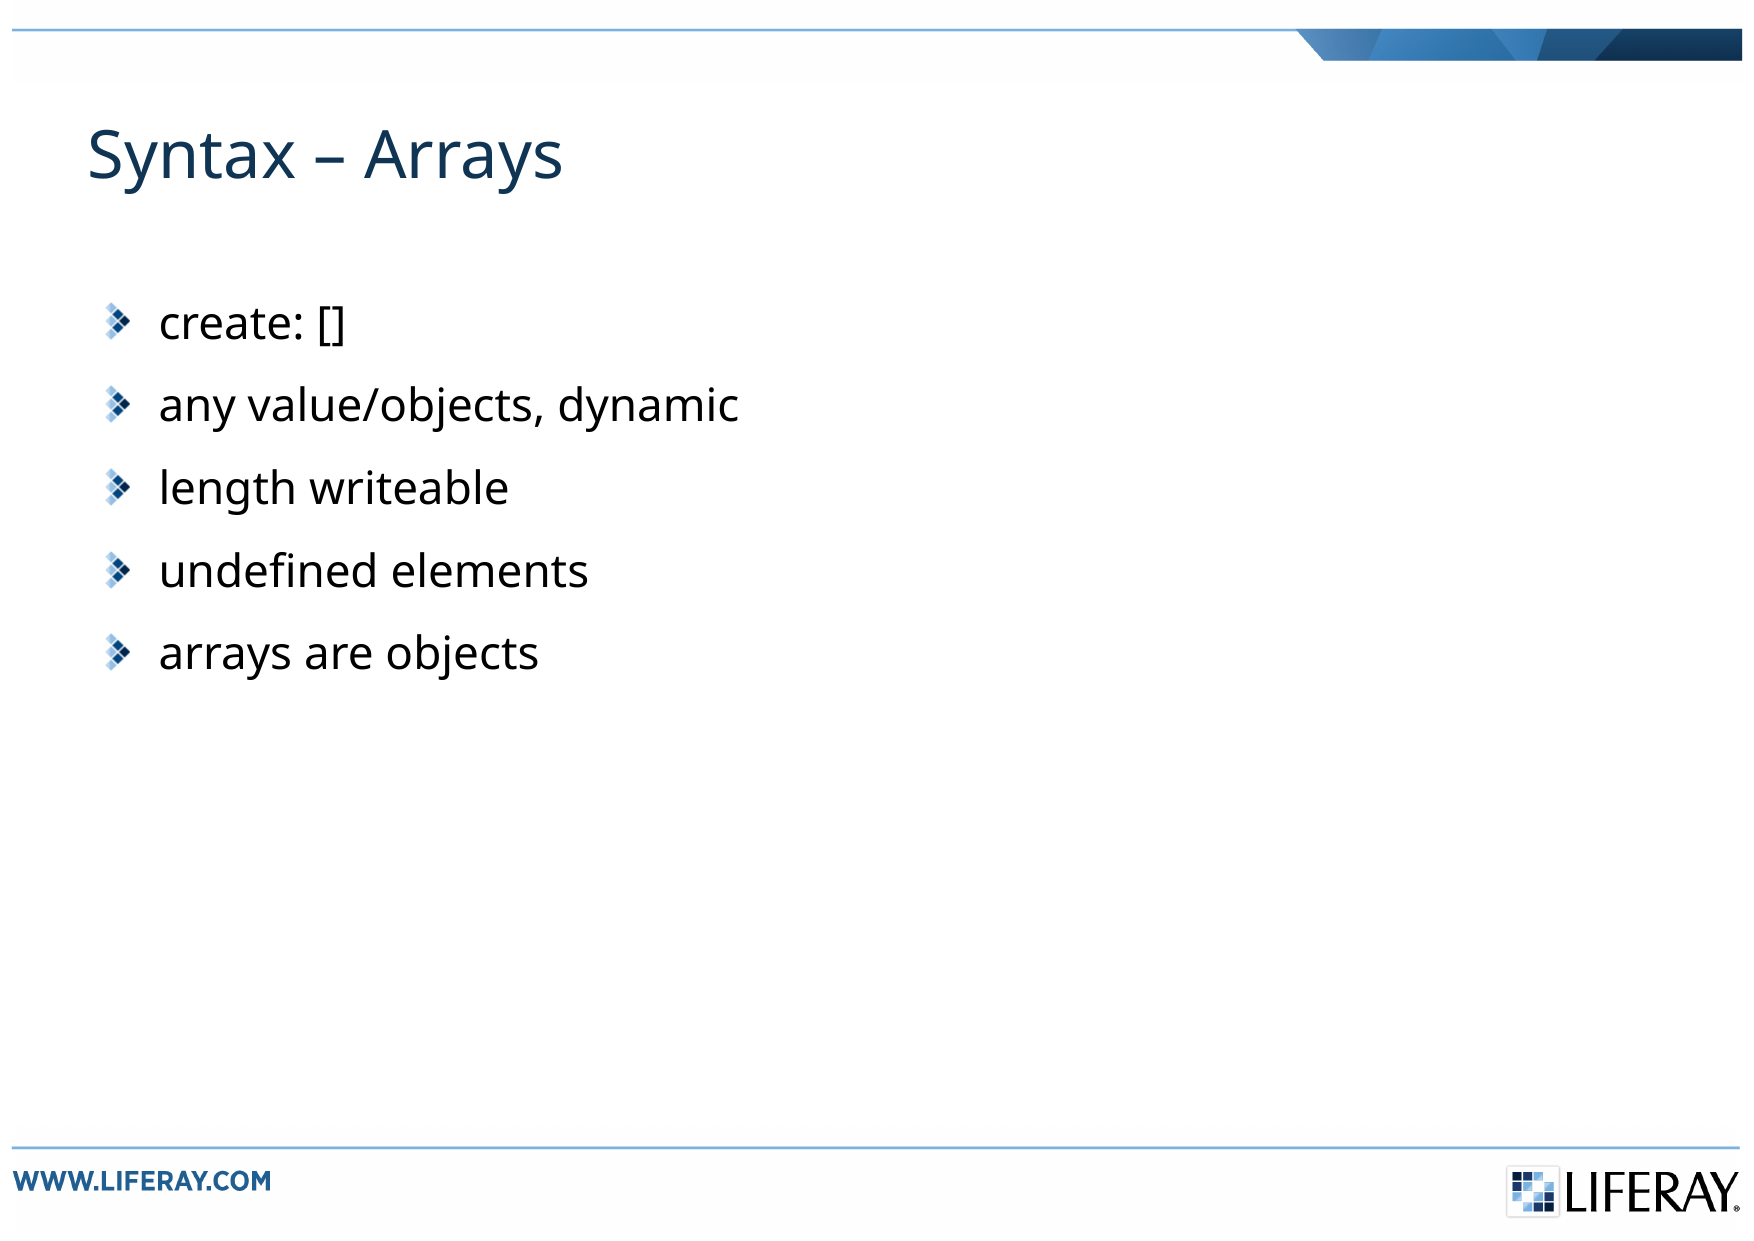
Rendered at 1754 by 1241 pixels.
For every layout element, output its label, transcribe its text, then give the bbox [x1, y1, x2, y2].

list create: [] any value/objects, dynamic length writeable undefined elements arrays are objects [87, 290, 1667, 1109]
picture [10, 1124, 1741, 1234]
title Syntax – Arrays [87, 49, 1667, 257]
picture [12, 0, 1743, 84]
